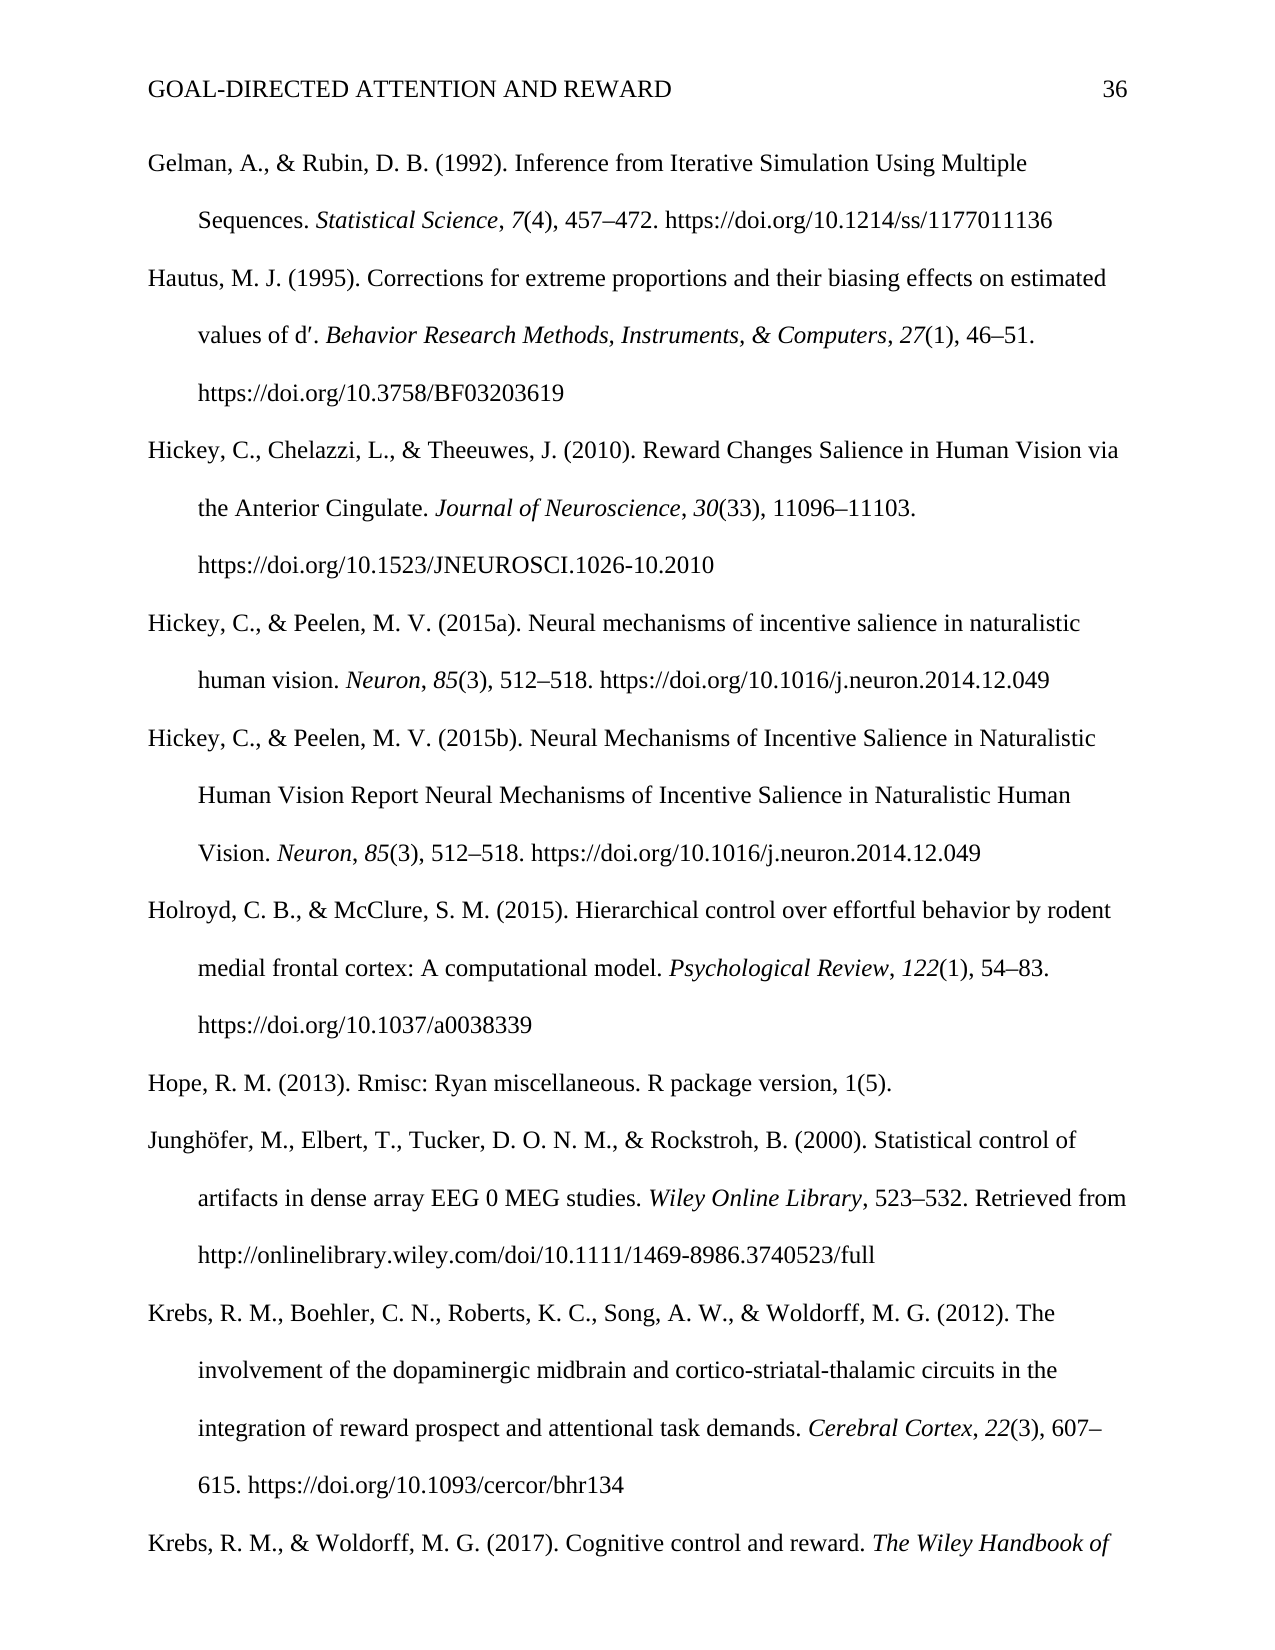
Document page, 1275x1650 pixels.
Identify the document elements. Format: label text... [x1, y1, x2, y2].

text Gelman, A., & Rubin, D. B. (1992). Inference from Iterative Simulation Using Multiple Sequences. Statistical Science, 7(4), 457–472. https://doi.org/10.1214/ss/1177011136 [148, 148, 1127, 234]
text Krebs, R. M., Boehler, C. N., Roberts, K. C., Song, A. W., & Woldorff, M. G. (2012). The involvement of the dopaminergic midbrain and cortico-striatal-thalamic circuits in the integration of reward prospect and attentional task demands. Cerebral Cortex, 22(3), 607–615. https://doi.org/10.1093/cercor/bhr134 [148, 1298, 1127, 1499]
text Hickey, C., & Peelen, M. V. (2015a). Neural mechanisms of incentive salience in naturalistic human vision. Neuron, 85(3), 512–518. https://doi.org/10.1016/j.neuron.2014.12.049 [148, 608, 1127, 694]
text Holroyd, C. B., & McClure, S. M. (2015). Hierarchical control over effortful behavior by rodent medial frontal cortex: A computational model. Psychological Review, 122(1), 54–83. https://doi.org/10.1037/a0038339 [148, 895, 1127, 1039]
text Krebs, R. M., & Woldorff, M. G. (2017). Cognitive control and reward. The Wiley Handbook of [148, 1528, 1127, 1556]
text Hickey, C., Chelazzi, L., & Theeuwes, J. (2010). Reward Changes Salience in Human Vision via the Anterior Cingulate. Journal of Neuroscience, 30(33), 11096–11103. https://doi.org/10.1523/JNEUROSCI.1026-10.2010 [148, 435, 1127, 579]
text Hautus, M. J. (1995). Corrections for extreme proportions and their biasing effects on estimated values of d′. Behavior Research Methods, Instruments, & Computers, 27(1), 46–51. https://doi.org/10.3758/BF03203619 [148, 263, 1127, 406]
text Hickey, C., & Peelen, M. V. (2015b). Neural Mechanisms of Incentive Salience in Naturalistic Human Vision Report Neural Mechanisms of Incentive Salience in Naturalistic Human Vision. Neuron, 85(3), 512–518. https://doi.org/10.1016/j.neuron.2014.12.049 [148, 723, 1127, 866]
text Hope, R. M. (2013). Rmisc: Ryan miscellaneous. R package version, 1(5). [148, 1068, 1127, 1096]
text Junghöfer, M., Elbert, T., Tucker, D. O. N. M., & Rockstroh, B. (2000). Statistical control of artifacts in dense array EEG 0 MEG studies. Wiley Online Library, 523–532. Retrieved from http://onlinelibrary.wiley.com/doi/10.1111/1469-8986.3740523/full [148, 1125, 1127, 1269]
